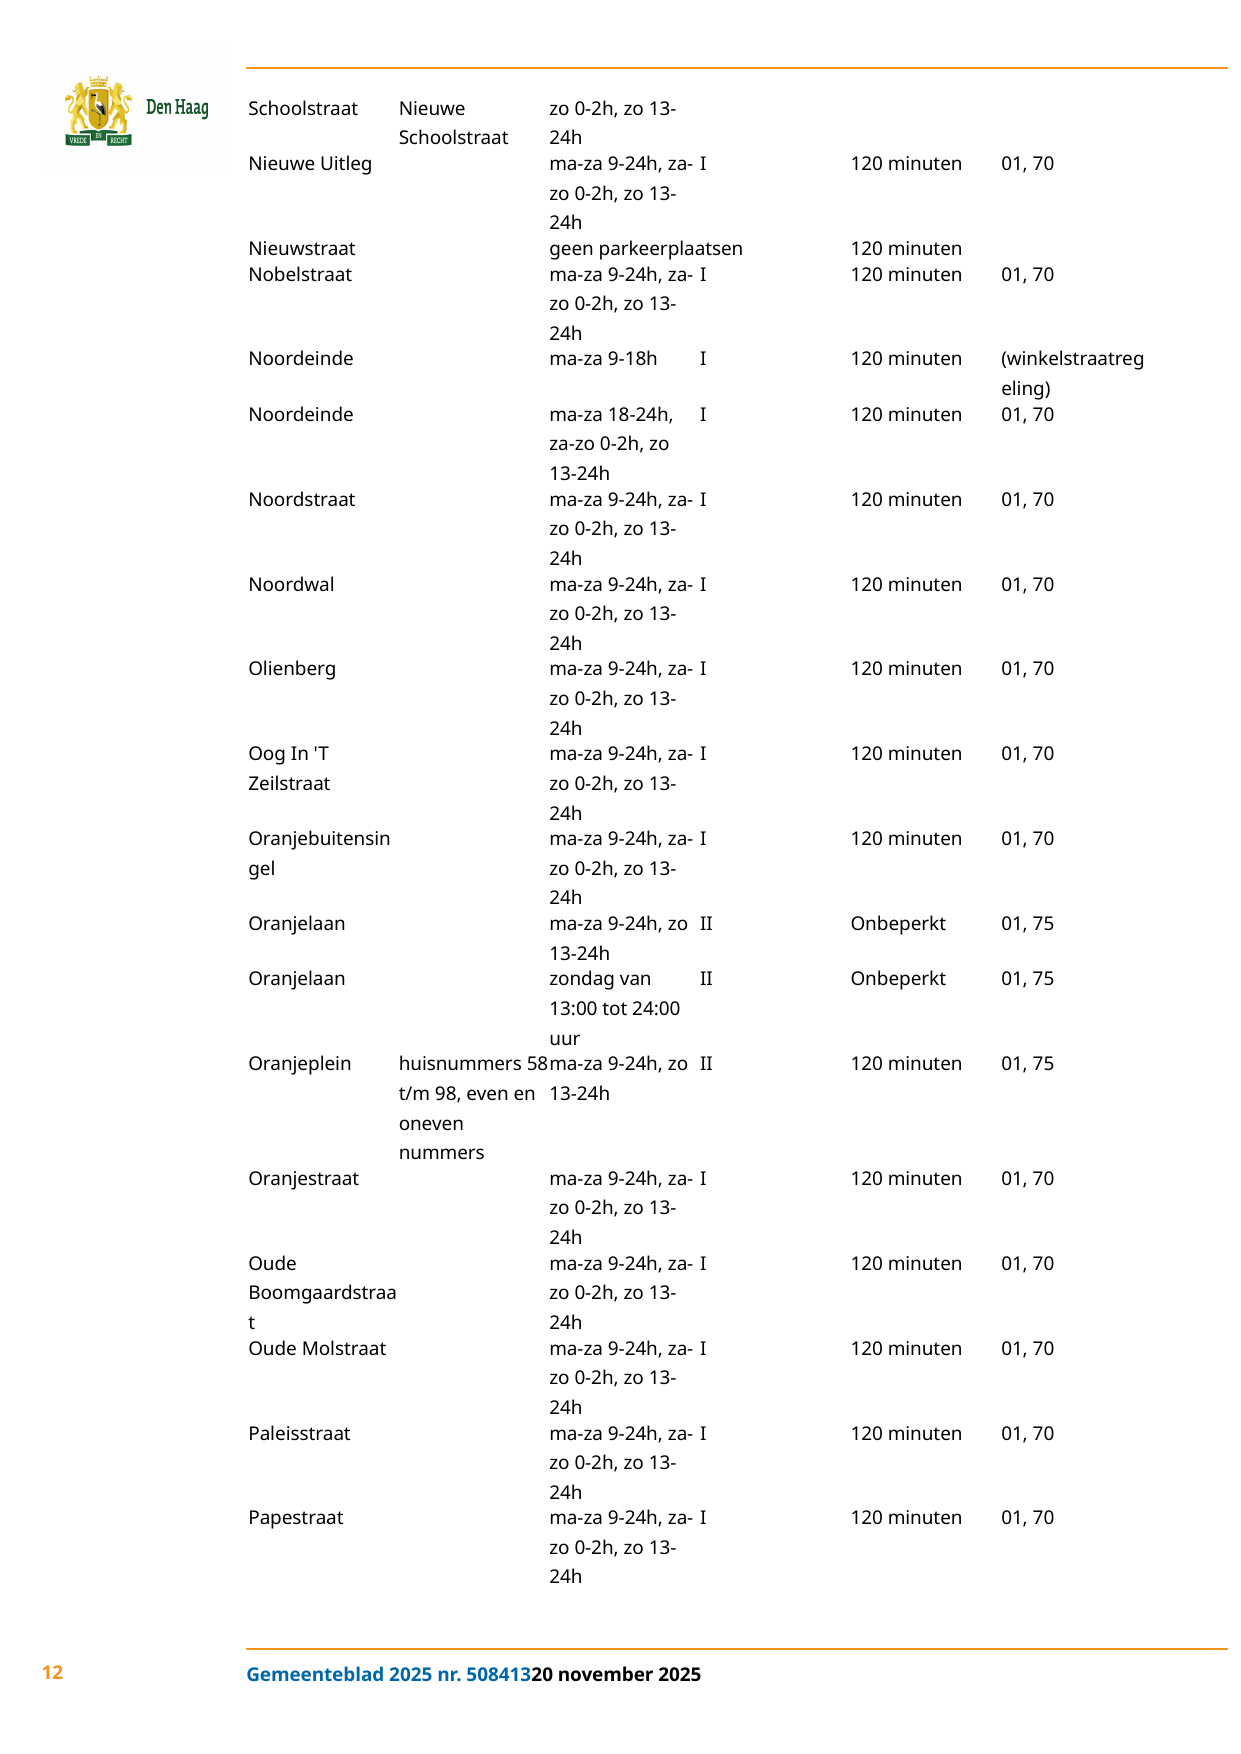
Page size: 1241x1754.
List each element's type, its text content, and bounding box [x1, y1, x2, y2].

table_cell I [700, 150, 850, 235]
table_cell [850, 95, 1001, 150]
table_cell 01, 70 [1001, 1250, 1152, 1335]
table_cell Noordeinde [248, 346, 398, 401]
table_cell [399, 1420, 549, 1504]
table_cell Nobelstraat [248, 261, 398, 346]
table_cell [700, 95, 850, 150]
table_cell Nieuwe Uitleg [248, 150, 398, 235]
table_cell ma-za 9-24h, za-zo 0-2h, zo 13-24h [549, 1505, 700, 1589]
table_cell Onbeperkt [850, 910, 1001, 966]
table_cell [399, 1335, 549, 1420]
table_cell I [700, 1420, 850, 1504]
table_cell I [700, 656, 850, 741]
table_cell ma-za 9-24h, za-zo 0-2h, zo 13-24h [549, 486, 700, 571]
table_cell ma-za 9-24h, za-zo 0-2h, zo 13-24h [549, 150, 700, 235]
table_cell 120 minuten [850, 656, 1001, 741]
table_cell 01, 70 [1001, 825, 1152, 910]
table_cell ma-za 9-24h, za-zo 0-2h, zo 13-24h [549, 261, 700, 346]
table_cell 120 minuten [850, 261, 1001, 346]
table_cell [399, 1505, 549, 1589]
table_cell I [700, 401, 850, 486]
table_cell Papestraat [248, 1505, 398, 1589]
table_cell 120 minuten [850, 1335, 1001, 1420]
table_cell 01, 70 [1001, 261, 1152, 346]
table_cell [399, 346, 549, 401]
table_cell I [700, 486, 850, 571]
table_cell 120 minuten [850, 150, 1001, 235]
table_cell huisnummers 58 t/m 98, even en oneven nummers [399, 1051, 549, 1165]
table_cell 120 minuten [850, 571, 1001, 656]
table_cell I [700, 1165, 850, 1250]
table_cell Paleisstraat [248, 1420, 398, 1504]
table_cell I [700, 1250, 850, 1335]
table_cell ma-za 9-24h, za-zo 0-2h, zo 13-24h [549, 1420, 700, 1504]
table_cell 01, 75 [1001, 966, 1152, 1051]
table_cell ma-za 9-24h, za-zo 0-2h, zo 13-24h [549, 1250, 700, 1335]
table_cell 01, 70 [1001, 1165, 1152, 1250]
table_cell [399, 741, 549, 825]
table_cell Oranjebuitensingel [248, 825, 398, 910]
table_cell [399, 261, 549, 346]
table_cell 01, 70 [1001, 1505, 1152, 1589]
table_cell 120 minuten [850, 1420, 1001, 1504]
table_cell I [700, 1505, 850, 1589]
table_cell 01, 70 [1001, 1420, 1152, 1504]
table_cell 120 minuten [850, 1165, 1001, 1250]
table_cell Oog In 'T Zeilstraat [248, 741, 398, 825]
table_cell 120 minuten [850, 1051, 1001, 1165]
table_cell Noordwal [248, 571, 398, 656]
table_cell ma-za 9-24h, za-zo 0-2h, zo 13-24h [549, 741, 700, 825]
table_cell 01, 70 [1001, 741, 1152, 825]
table_cell 120 minuten [850, 1250, 1001, 1335]
table_cell [399, 486, 549, 571]
table_cell 120 minuten [850, 346, 1001, 401]
table_cell ma-za 9-24h, za-zo 0-2h, zo 13-24h [549, 571, 700, 656]
table_cell Oranjelaan [248, 966, 398, 1051]
table_cell ma-za 18-24h, za-zo 0-2h, zo 13-24h [549, 401, 700, 486]
table_cell [1001, 235, 1152, 261]
table_cell I [700, 571, 850, 656]
table_cell II [700, 910, 850, 966]
table_cell 01, 70 [1001, 486, 1152, 571]
table_cell 120 minuten [850, 825, 1001, 910]
table_cell ma-za 9-24h, zo 13-24h [549, 910, 700, 966]
table_cell ma-za 9-24h, za-zo 0-2h, zo 13-24h [549, 825, 700, 910]
table_cell 120 minuten [850, 235, 1001, 261]
table_cell 01, 70 [1001, 571, 1152, 656]
table_cell [399, 235, 549, 261]
table_cell I [700, 346, 850, 401]
table_cell [399, 1165, 549, 1250]
table_cell 01, 75 [1001, 910, 1152, 966]
table_cell zo 0-2h, zo 13-24h [549, 95, 700, 150]
table_cell 01, 70 [1001, 1335, 1152, 1420]
table_cell Oranjestraat [248, 1165, 398, 1250]
table_cell ma-za 9-24h, za-zo 0-2h, zo 13-24h [549, 1165, 700, 1250]
table_cell ma-za 9-18h [549, 346, 700, 401]
table_cell zondag van 13:00 tot 24:00 uur [549, 966, 700, 1051]
table_cell ma-za 9-24h, za-zo 0-2h, zo 13-24h [549, 1335, 700, 1420]
table_cell [1001, 95, 1152, 150]
table_cell 01, 75 [1001, 1051, 1152, 1165]
table_cell I [700, 741, 850, 825]
table_cell [399, 571, 549, 656]
table_cell Nieuwstraat [248, 235, 398, 261]
picture [41, 47, 231, 172]
table_cell 01, 70 [1001, 401, 1152, 486]
table_cell 120 minuten [850, 1505, 1001, 1589]
table_cell Nieuwe Schoolstraat [399, 95, 549, 150]
table_cell Noordstraat [248, 486, 398, 571]
table_cell ma-za 9-24h, za-zo 0-2h, zo 13-24h [549, 656, 700, 741]
table_cell Oude Boomgaardstraat [248, 1250, 398, 1335]
table_cell 120 minuten [850, 741, 1001, 825]
table_cell Schoolstraat [248, 95, 398, 150]
table_cell Noordeinde [248, 401, 398, 486]
table_cell Oude Molstraat [248, 1335, 398, 1420]
table_cell II [700, 1051, 850, 1165]
table_cell 01, 70 [1001, 656, 1152, 741]
table_cell [399, 1250, 549, 1335]
table_cell 120 minuten [850, 486, 1001, 571]
table_cell 120 minuten [850, 401, 1001, 486]
table_cell Olienberg [248, 656, 398, 741]
table_cell Oranjelaan [248, 910, 398, 966]
table_cell II [700, 966, 850, 1051]
table_cell (winkelstraatregeling) [1001, 346, 1152, 401]
table_cell 01, 70 [1001, 150, 1152, 235]
table_cell [399, 825, 549, 910]
table_cell [399, 656, 549, 741]
table_cell Oranjeplein [248, 1051, 398, 1165]
table_cell [399, 401, 549, 486]
table_cell [399, 150, 549, 235]
table_cell I [700, 261, 850, 346]
table_cell [399, 910, 549, 966]
table_cell ma-za 9-24h, zo 13-24h [549, 1051, 700, 1165]
table_cell [399, 966, 549, 1051]
table_cell geen parkeerplaatsen [549, 235, 850, 261]
table_cell I [700, 825, 850, 910]
table_cell Onbeperkt [850, 966, 1001, 1051]
table_cell I [700, 1335, 850, 1420]
